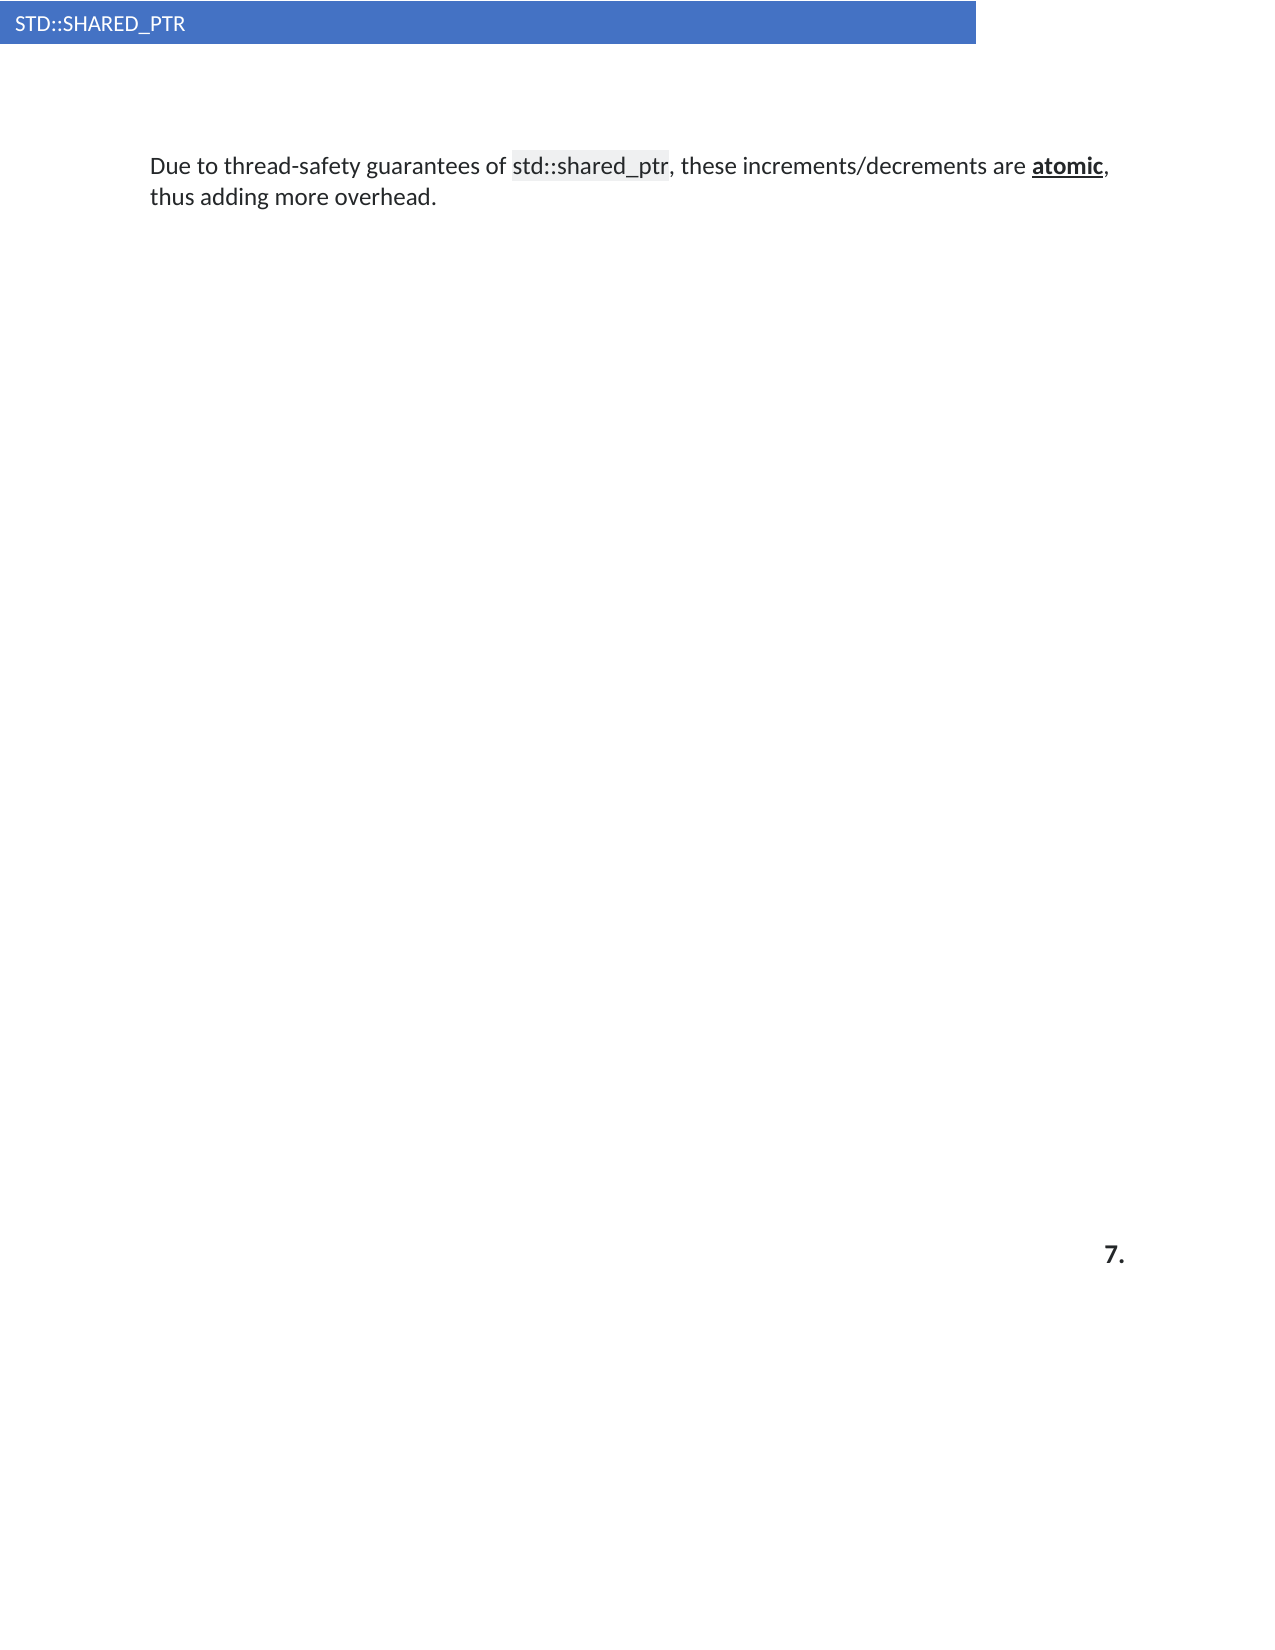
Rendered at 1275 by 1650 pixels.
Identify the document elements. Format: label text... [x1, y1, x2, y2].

text 7. [150, 1237, 1125, 1270]
text Due to thread-safety guarantees of std::shared_ptr, these increments/decrements are atomic, thus adding more overhead. [150, 150, 1125, 212]
